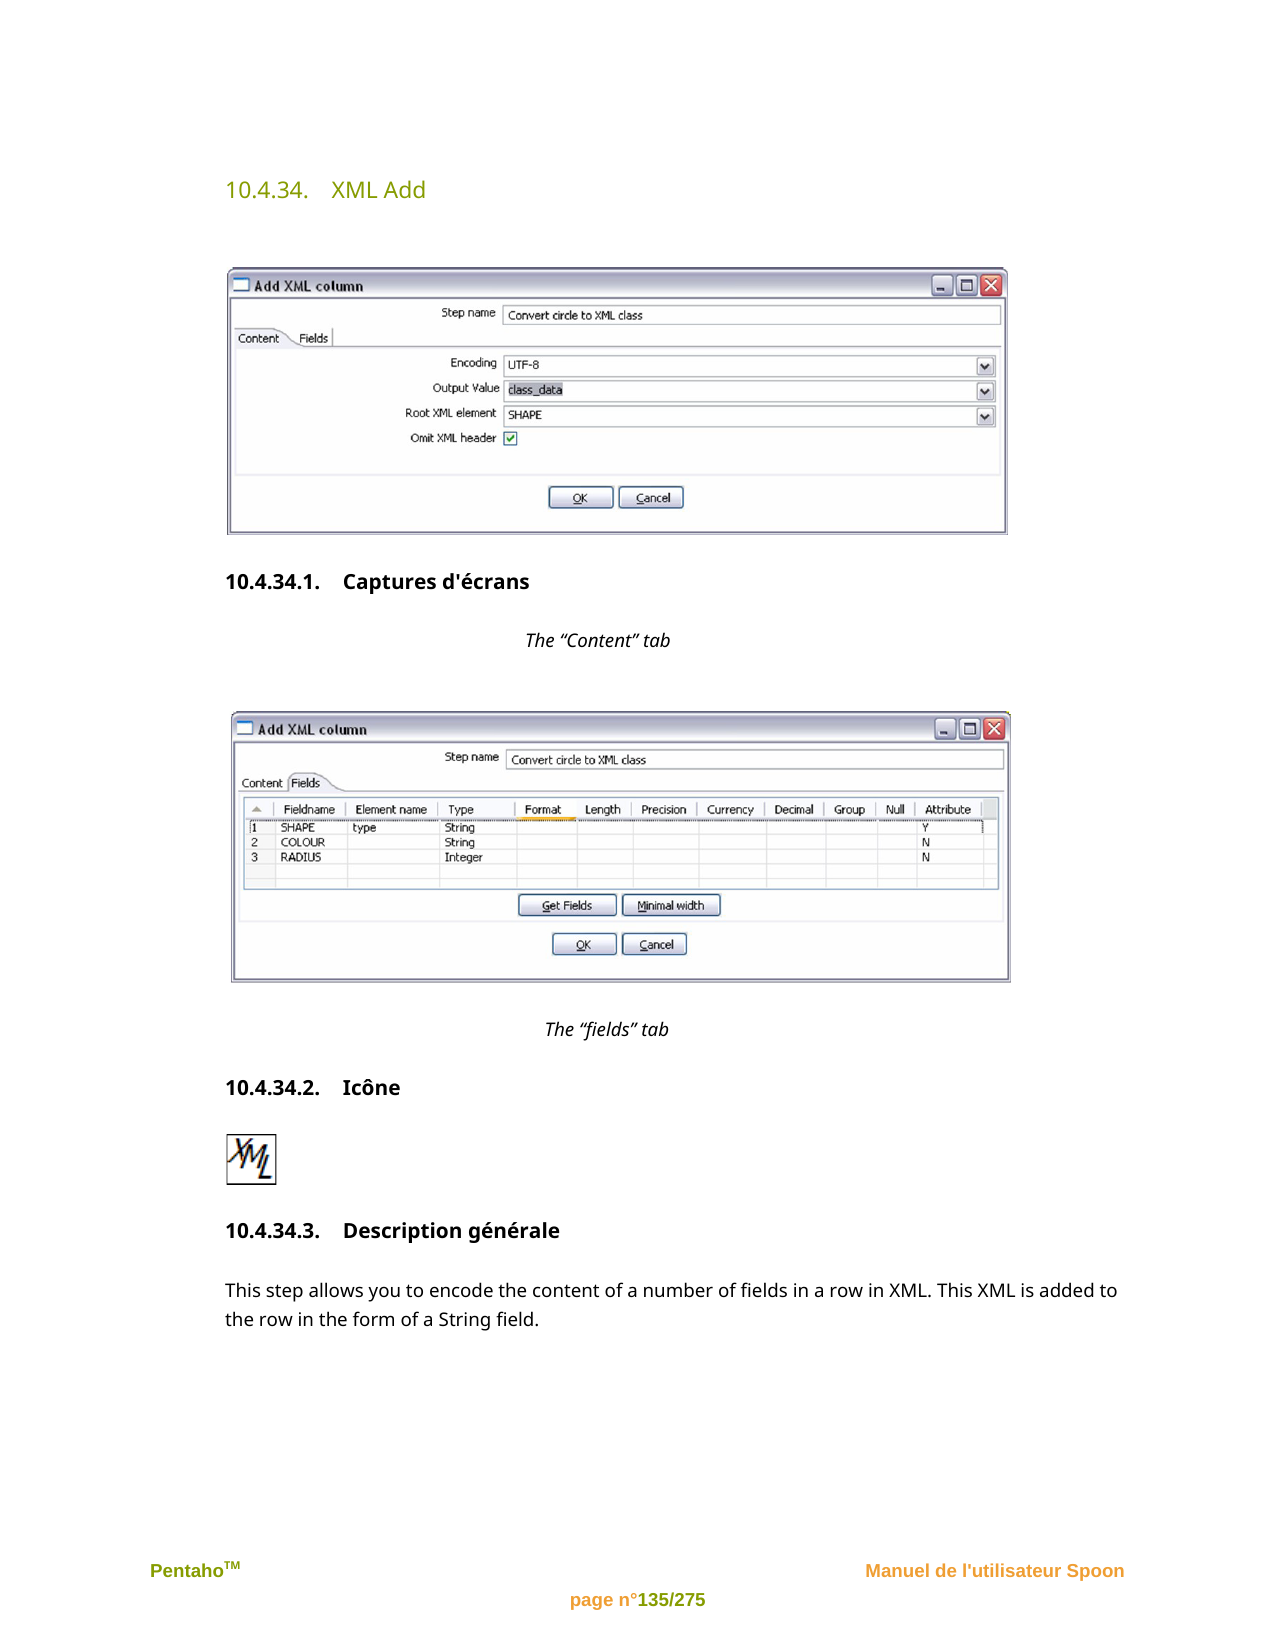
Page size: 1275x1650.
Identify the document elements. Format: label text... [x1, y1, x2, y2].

subtitle Description générale [225, 1126, 1125, 1244]
picture [226, 1134, 277, 1185]
subtitle Icône [225, 1072, 1125, 1101]
text The “Content” tab [450, 624, 1125, 654]
text This step allows you to encode the content of a number of fields in a row in XML. This XML is added to the row in the form of a String field. [225, 1274, 1125, 1332]
subtitle Captures d'écrans [225, 229, 1125, 595]
subtitle XML Add [225, 175, 1125, 204]
text The “fields” tab [228, 683, 1125, 1042]
